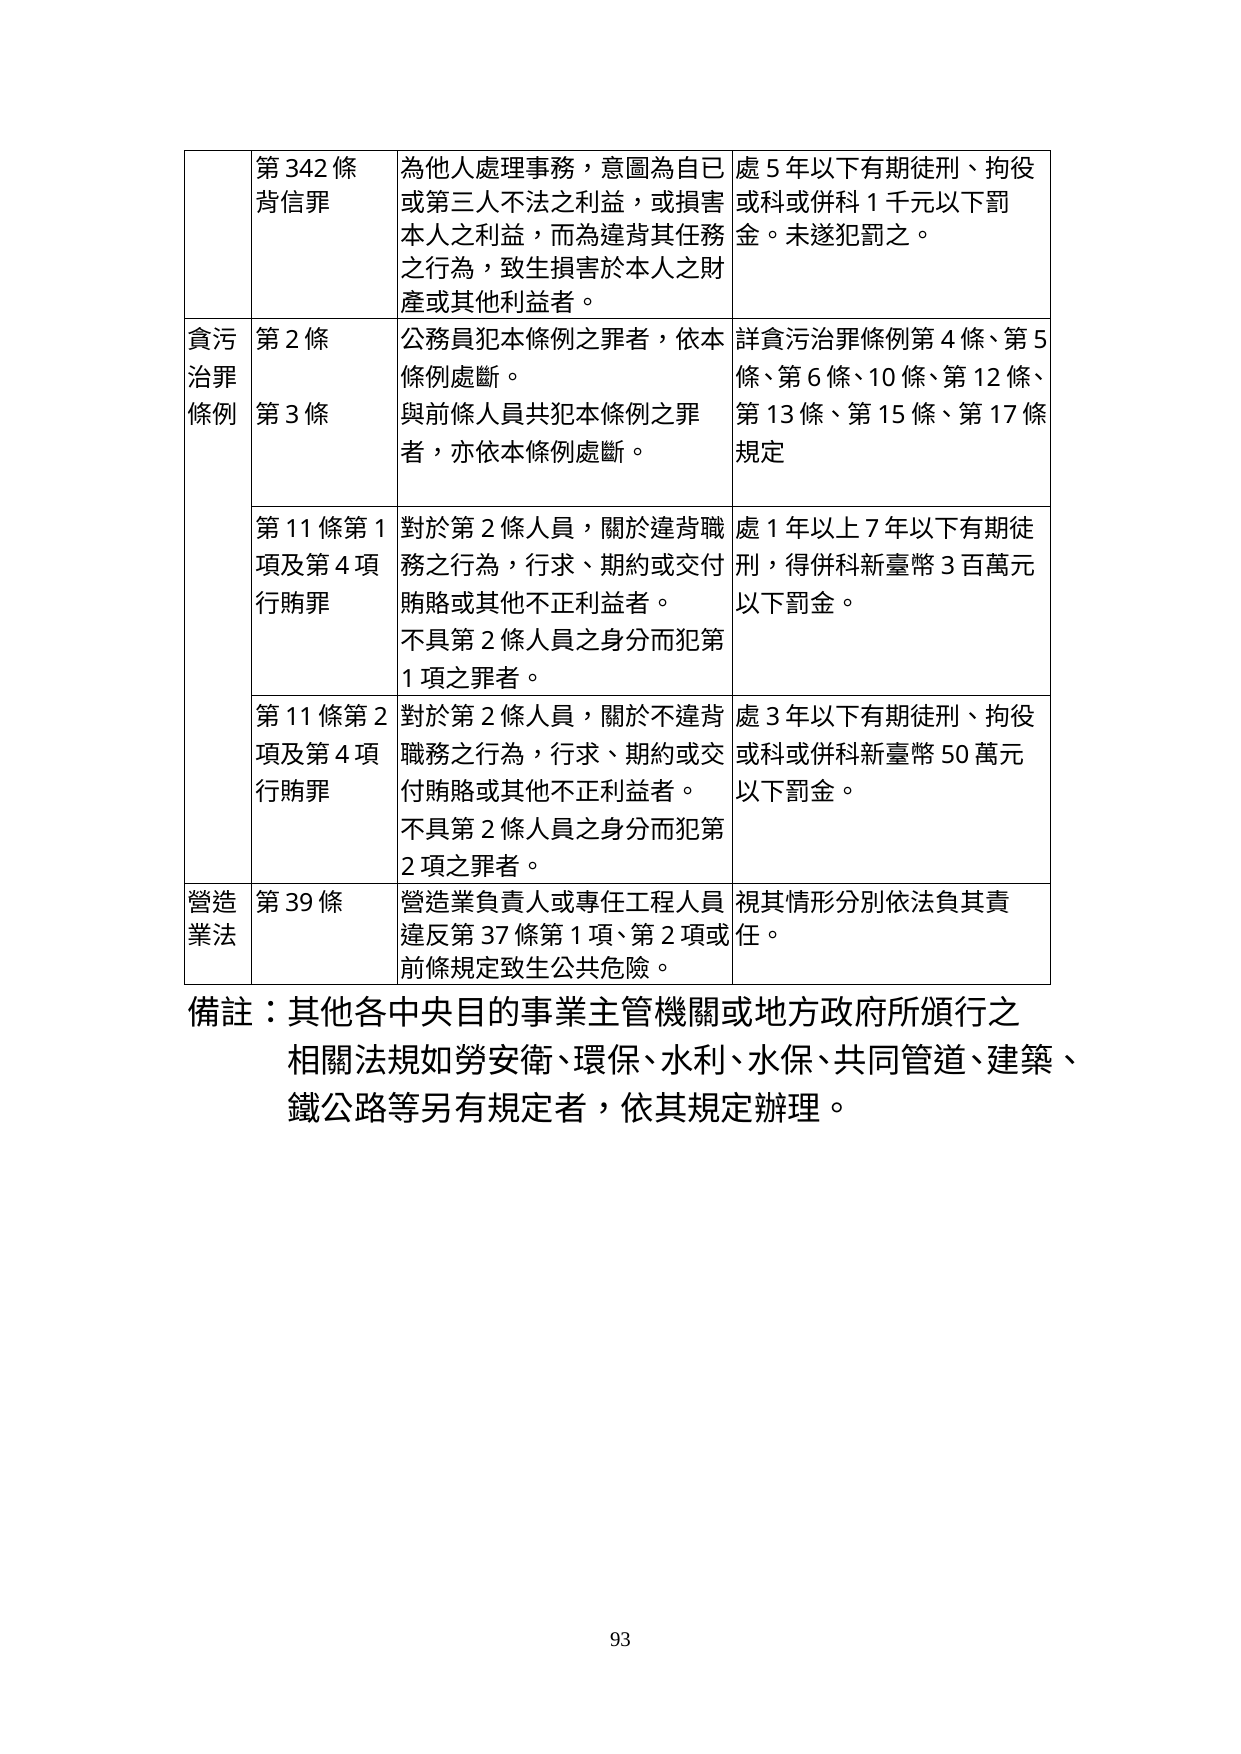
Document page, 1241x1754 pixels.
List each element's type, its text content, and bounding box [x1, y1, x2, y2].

table_cell 貪污治罪條例 [185, 319, 251, 883]
table_cell 處3年以下有期徒刑、拘役或科或併科新臺幣50萬元以下罰金。 [733, 696, 1050, 883]
table_cell 對於第2條人員，關於違背職務之行為，行求、期約或交付賄賂或其他不正利益者。 不具第2條人員之身分而犯第1項之罪者。 [398, 507, 732, 695]
table_cell 處1年以上7年以下有期徒刑，得併科新臺幣3百萬元以下罰金。 [733, 507, 1050, 695]
table_cell 視其情形分別依法負其責任。 [733, 884, 1050, 984]
table_cell 詳貪污治罪條例第4條、第5條、第6條、10條、第12條、第13條、第15條、第17條規定 [733, 319, 1050, 506]
table_cell 對於第2條人員，關於不違背職務之行為，行求、期約或交付賄賂或其他不正利益者。 不具第2條人員之身分而犯第2項之罪者。 [398, 696, 732, 883]
table_cell 營造業負責人或專任工程人員違反第37條第1項、第2項或前條規定致生公共危險。 [398, 884, 732, 984]
table_cell 第342條 背信罪 [252, 151, 397, 318]
table_cell 公務員犯本條例之罪者，依本條例處斷。 與前條人員共犯本條例之罪者，亦依本條例處斷。 [398, 319, 732, 506]
text 備註：其他各中央目的事業主管機關或地方政府所頒行之相關法規如勞安衛、環保、水利、水保、共同管道、建築、鐵公路等另有規定者，依其規定辦理。 [187, 985, 1053, 1130]
table_cell 第2條 第3條 [252, 319, 397, 506]
table_cell 第11條第2項及第4項 行賄罪 [252, 696, 397, 883]
table_cell 第11條第1項及第4項 行賄罪 [252, 507, 397, 695]
table_cell 為他人處理事務，意圖為自已或第三人不法之利益，或損害本人之利益，而為違背其任務之行為，致生損害於本人之財產或其他利益者。 [398, 151, 732, 318]
table_cell 第39條 [252, 884, 397, 984]
table_cell 營造業法 [185, 884, 251, 984]
table_cell 處5年以下有期徒刑、拘役或科或併科1千元以下罰金。未遂犯罰之。 [733, 151, 1050, 318]
